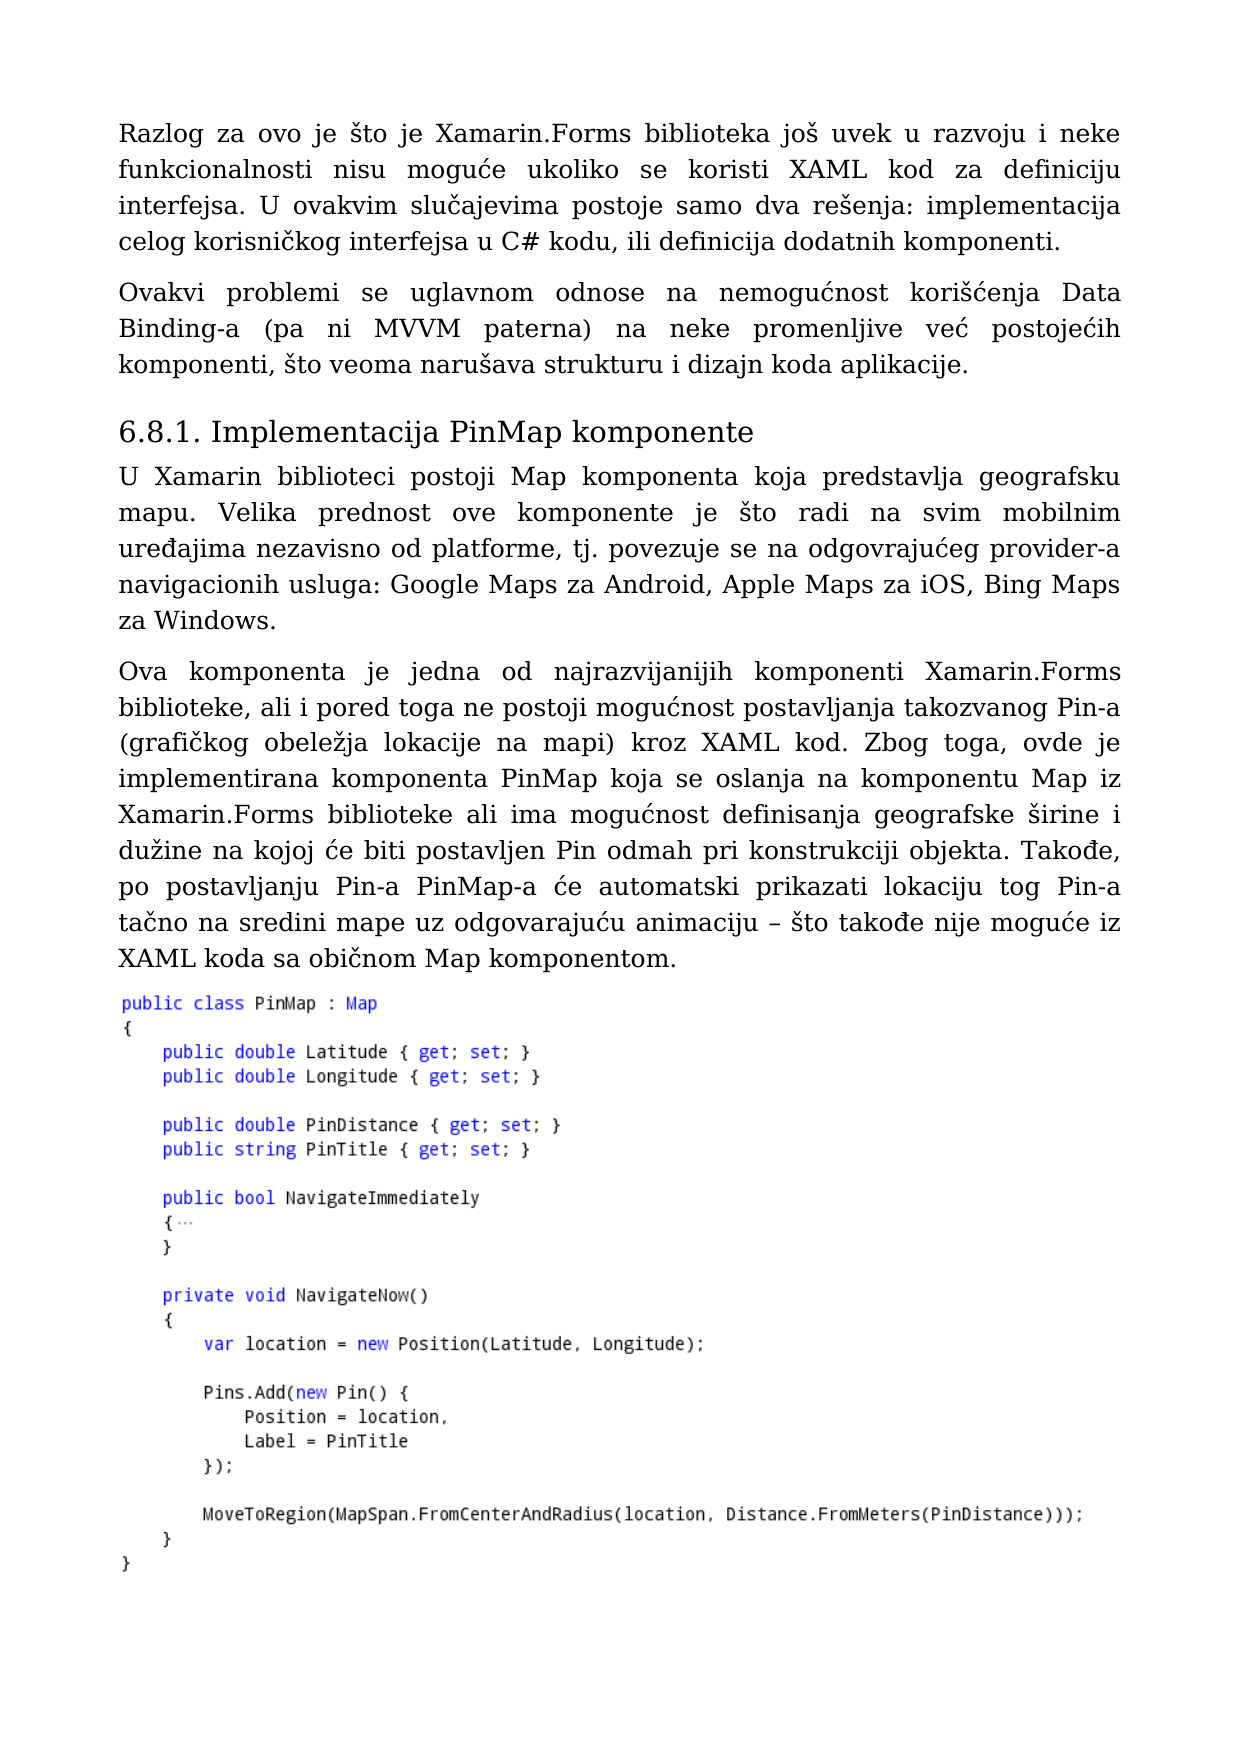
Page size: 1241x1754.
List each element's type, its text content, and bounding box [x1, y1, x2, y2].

subtitle 6.8.1. Implementacija PinMap komponente [118, 413, 1122, 448]
text Razlog za ovo je što je Xamarin.Forms biblioteka još uvek u razvoju i neke funkcionalnosti nisu moguće ukoliko se koristi XAML kod za definiciju interfejsa. U ovakvim slučajevima postoje samo dva rešenja: implementacija celog korisničkog interfejsa u C# kodu, ili definicija dodatnih komponenti. [118, 118, 1122, 256]
picture [118, 993, 1123, 1573]
text Ovakvi problemi se uglavnom odnose na nemogućnost korišćenja Data Binding-a (pa ni MVVM paterna) na neke promenljive već postojećih komponenti, što veoma narušava strukturu i dizajn koda aplikacije. [118, 276, 1122, 378]
text Ova komponenta je jedna od najrazvijanijih komponenti Xamarin.Forms biblioteke, ali i pored toga ne postoji mogućnost postavljanja takozvanog Pin-a (grafičkog obeležja lokacije na mapi) kroz XAML kod. Zbog toga, ovde je implementirana komponenta PinMap koja se oslanja na komponentu Map iz Xamarin.Forms biblioteke ali ima mogućnost definisanja geografske širine i dužine na kojoj će biti postavljen Pin odmah pri konstrukciji objekta. Takođe, po postavljanju Pin-a PinMap-a će automatski prikazati lokaciju tog Pin-a tačno na sredini mape uz odgovarajuću animaciju – što takođe nije moguće iz XAML koda sa običnom Map komponentom. [118, 655, 1122, 973]
text U Xamarin biblioteci postoji Map komponenta koja predstavlja geografsku mapu. Velika prednost ove komponente je što radi na svim mobilnim uređajima nezavisno od platforme, tj. povezuje se na odgovrajućeg provider-a navigacionih usluga: Google Maps za Android, Apple Maps za iOS, Bing Maps za Windows. [118, 461, 1122, 635]
